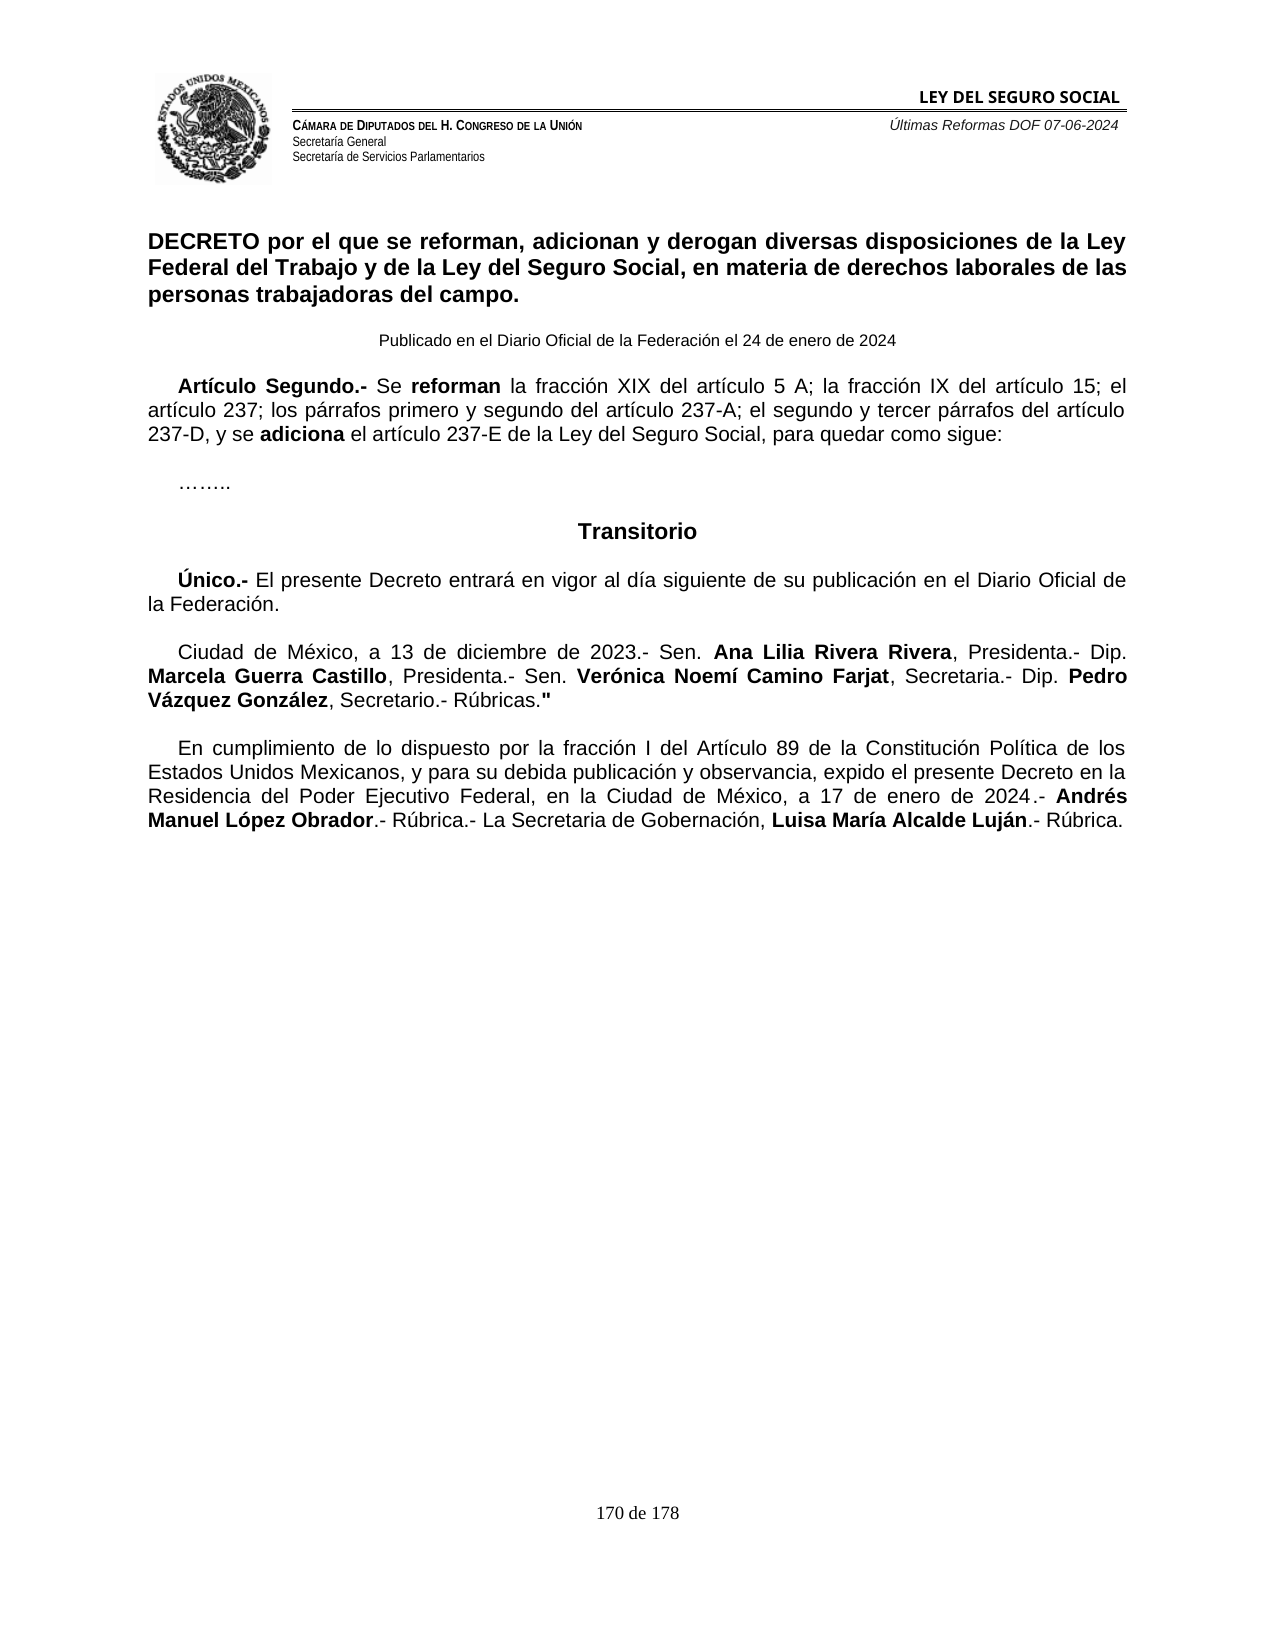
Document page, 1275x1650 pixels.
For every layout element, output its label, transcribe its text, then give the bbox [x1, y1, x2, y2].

text Transitorio [148, 518, 1127, 544]
text En cumplimiento de lo dispuesto por la fracción I del Artículo 89 de la Constitución Política de los Estados Unidos Mexicanos, y para su debida publicación y observancia, expido el presente Decreto en la Residencia del Poder Ejecutivo Federal, en la Ciudad de México, a 17 de enero de 2024.- Andrés Manuel López Obrador.- Rúbrica.- La Secretaria de Gobernación, Luisa María Alcalde Luján.- Rúbrica. [148, 736, 1127, 832]
text Único.- El presente Decreto entrará en vigor al día siguiente de su publicación en el Diario Oficial de la Federación. [148, 568, 1127, 616]
text Publicado en el Diario Oficial de la Federación el 24 de enero de 2024 [148, 331, 1127, 350]
text …….. [148, 470, 1127, 494]
text Artículo Segundo.- Se reforman la fracción XIX del artículo 5 A; la fracción IX del artículo 15; el artículo 237; los párrafos primero y segundo del artículo 237-A; el segundo y tercer párrafos del artículo 237-D, y se adiciona el artículo 237-E de la Ley del Seguro Social, para quedar como sigue: [148, 374, 1127, 446]
text DECRETO por el que se reforman, adicionan y derogan diversas disposiciones de la Ley Federal del Trabajo y de la Ley del Seguro Social, en materia de derechos laborales de las personas trabajadoras del campo. [148, 228, 1127, 307]
text Ciudad de México, a 13 de diciembre de 2023.- Sen. Ana Lilia Rivera Rivera, Presidenta.- Dip. Marcela Guerra Castillo, Presidenta.- Sen. Verónica Noemí Camino Farjat, Secretaria.- Dip. Pedro Vázquez González, Secretario.- Rúbricas." [148, 640, 1127, 712]
